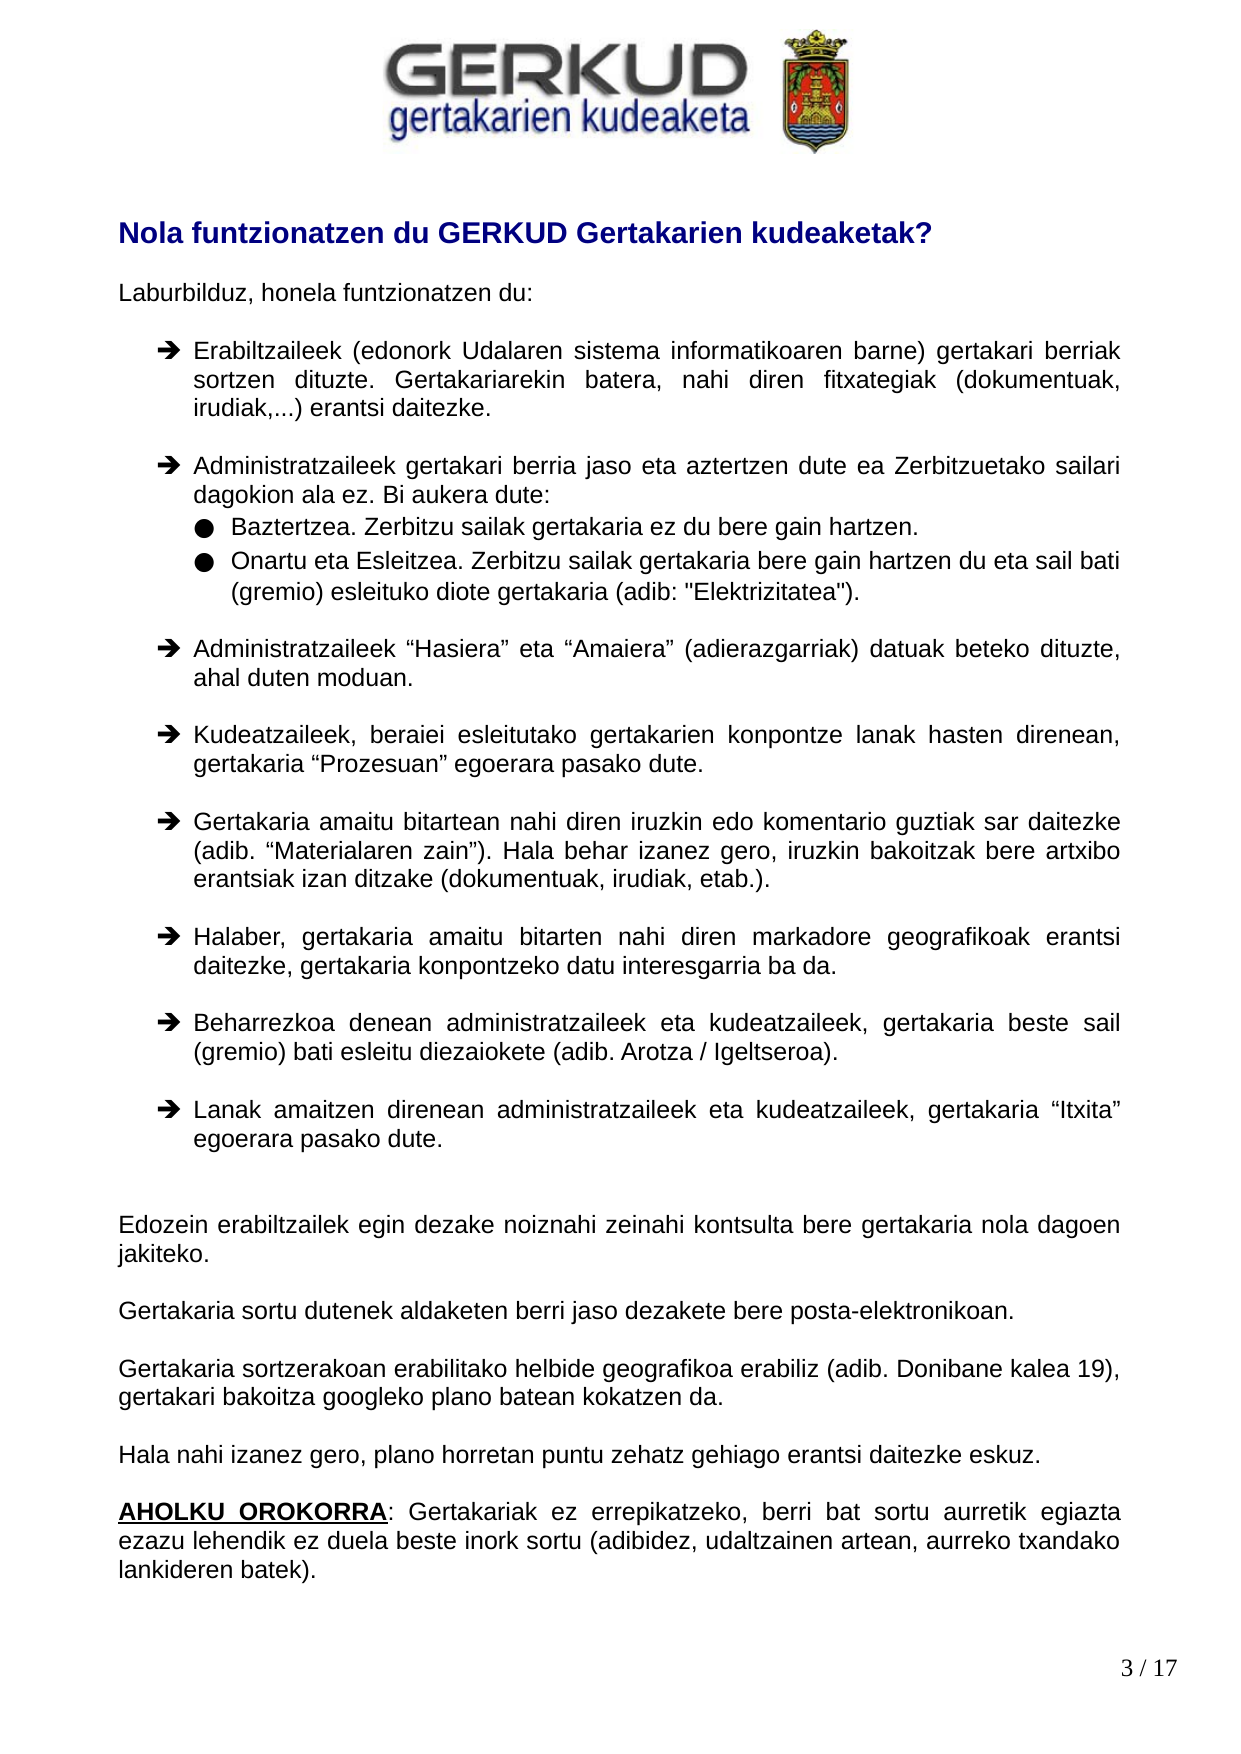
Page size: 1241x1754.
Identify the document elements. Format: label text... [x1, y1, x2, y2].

list Kudeatzaileek, beraiei esleitutako gertakarien konpontze lanak hasten direnean, gertakaria “Prozesuan” egoerara pasako dute. [156, 721, 1122, 778]
text Gertakaria sortzerakoan erabilitako helbide geografikoa erabiliz (adib. Donibane kalea 19), gertakari bakoitza googleko plano batean kokatzen da. [118, 1353, 1122, 1411]
text Edozein erabiltzailek egin dezake noiznahi zeinahi kontsulta bere gertakaria nola dagoen jakiteko. [118, 1210, 1122, 1267]
list Beharrezkoa denean administratzaileek eta kudeatzaileek, gertakaria beste sail (gremio) bati esleitu diezaiokete (adib. Arotza / Igeltseroa). [156, 1008, 1122, 1066]
subtitle Nola funtzionatzen du GERKUD Gertakarien kudeaketak? [118, 215, 1122, 249]
list Halaber, gertakaria amaitu bitarten nahi diren markadore geografikoak erantsi daitezke, gertakaria konpontzeko datu interesgarria ba da. [156, 922, 1122, 979]
text AHOLKU OROKORRA: Gertakariak ez errepikatzeko, berri bat sortu aurretik egiazta ezazu lehendik ez duela beste inork sortu (adibidez, udaltzainen artean, aurreko txandako lankideren batek). [118, 1497, 1122, 1583]
list Administratzaileek “Hasiera” eta “Amaiera” (adierazgarriak) datuak beteko dituzte, ahal duten moduan. [156, 634, 1122, 692]
text Gertakaria sortu dutenek aldaketen berri jaso dezakete bere posta-elektronikoan. [118, 1296, 1122, 1325]
list Lanak amaitzen direnean administratzaileek eta kudeatzaileek, gertakaria “Itxita” egoerara pasako dute. [156, 1095, 1122, 1152]
list Gertakaria amaitu bitartean nahi diren iruzkin edo komentario guztiak sar daitezke (adib. “Materialaren zain”). Hala behar izanez gero, iruzkin bakoitzak bere artxibo erantsiak izan ditzake (dokumentuak, irudiak, etab.). [156, 807, 1122, 893]
list Erabiltzaileek (edonork Udalaren sistema informatikoaren barne) gertakari berriak sortzen dituzte. Gertakariarekin batera, nahi diren fitxategiak (dokumentuak, irudiak,...) erantsi daitezke. [156, 336, 1122, 422]
list Administratzaileek gertakari berria jaso eta aztertzen dute ea Zerbitzuetako sailari dagokion ala ez. Bi aukera dute: [156, 451, 1122, 508]
list Baztertzea. Zerbitzu sailak gertakaria ez du bere gain hartzen. [193, 508, 1122, 543]
list Onartu eta Esleitzea. Zerbitzu sailak gertakaria bere gain hartzen du eta sail bati (gremio) esleituko diote gertakaria (adib: "Elektrizitatea"). [193, 543, 1122, 605]
text Laburbilduz, honela funtzionatzen du: [118, 278, 1122, 307]
text Hala nahi izanez gero, plano horretan puntu zehatz gehiago erantsi daitezke eskuz. [118, 1440, 1122, 1468]
picture [382, 29, 861, 154]
